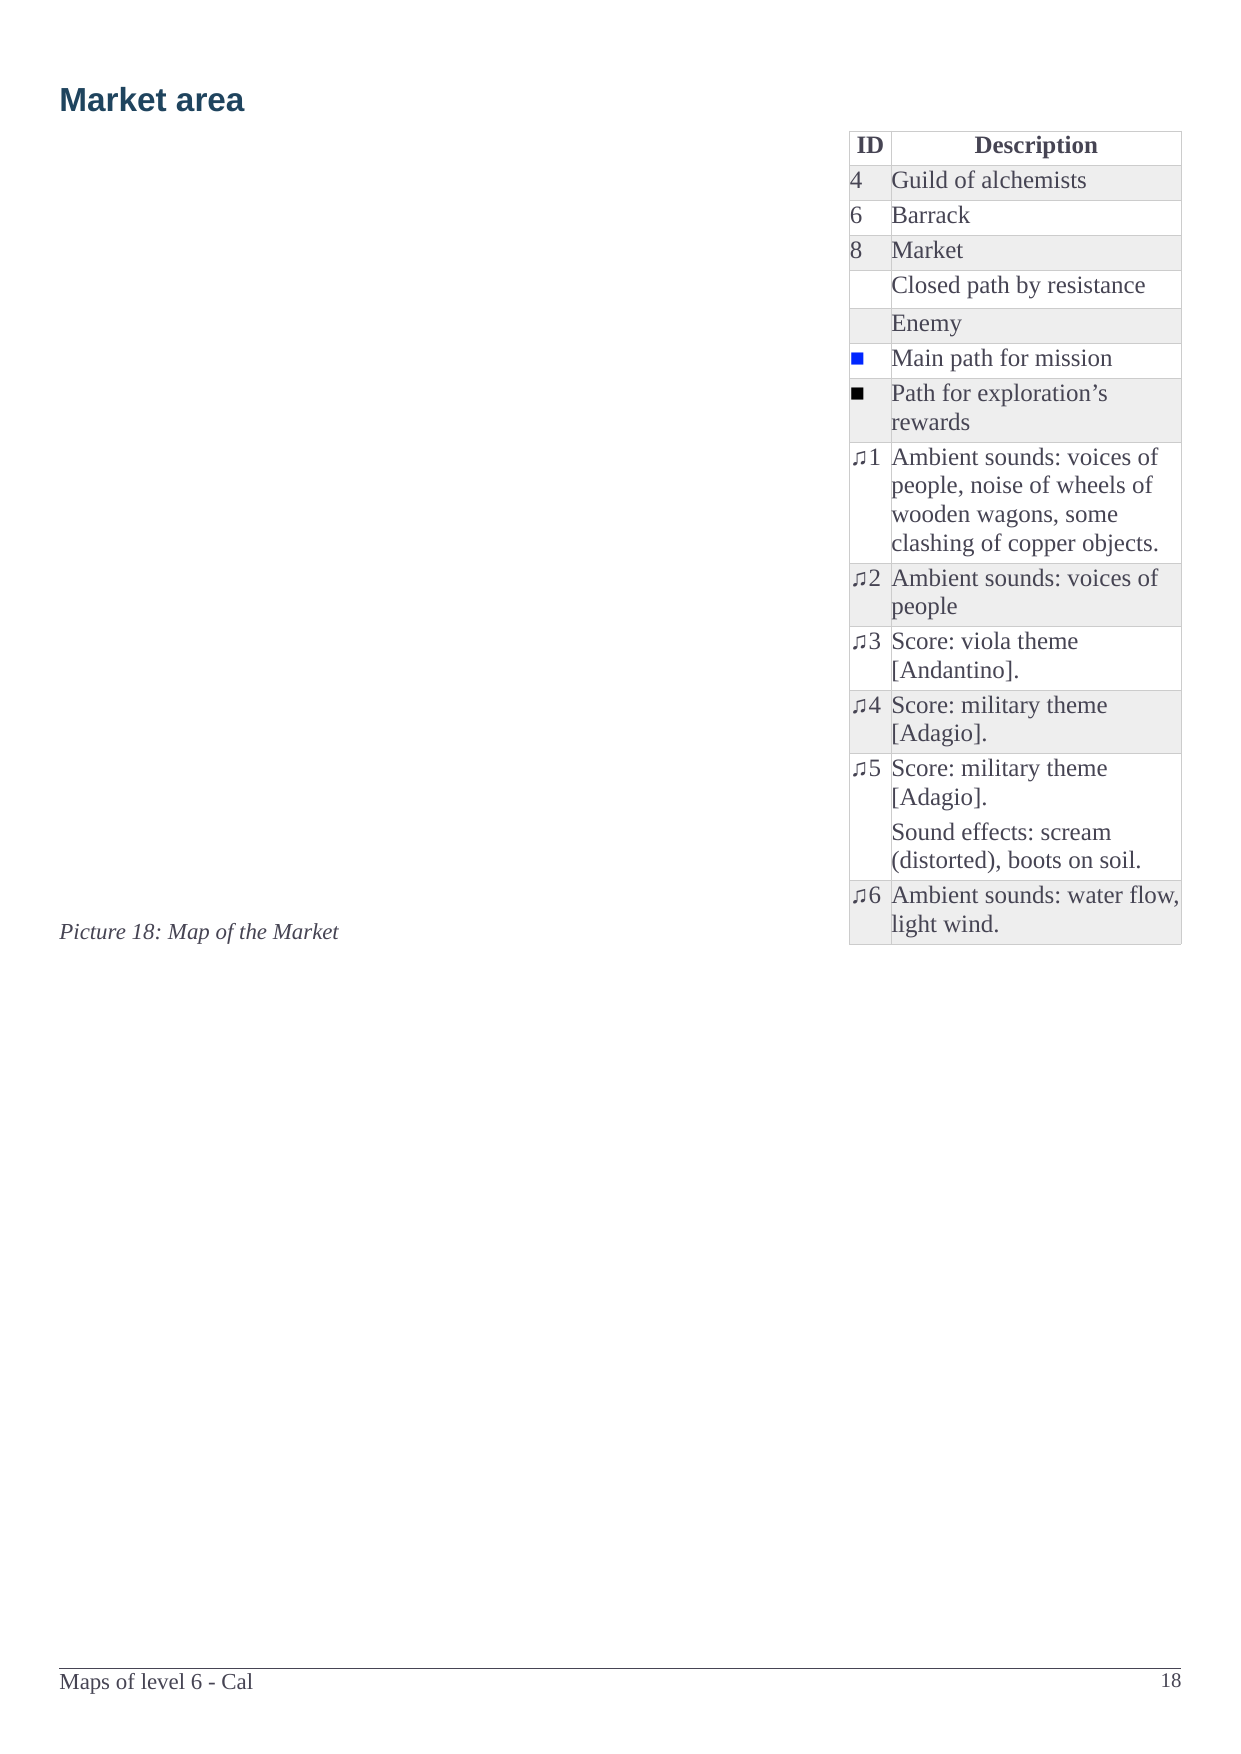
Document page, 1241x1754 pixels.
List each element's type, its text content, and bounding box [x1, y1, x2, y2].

table_cell Main path for mission [892, 344, 1181, 378]
table_cell ♫1 [850, 443, 891, 563]
table_cell Path for exploration’s rewards [892, 379, 1181, 442]
table_cell Guild of alchemists [892, 166, 1181, 200]
table_cell ■ [850, 379, 891, 442]
table_cell Score: viola theme [Andantino]. [892, 627, 1181, 690]
table_header ID [850, 132, 891, 165]
table_cell ♫5 [850, 754, 891, 880]
table_cell ♫6 [850, 881, 891, 944]
table_cell 4 [850, 166, 891, 200]
table_cell Market [892, 236, 1181, 270]
table_cell Closed path by resistance [892, 271, 1181, 308]
table_cell Score: military theme [Adagio]. Sound effects: scream (distorted), boots on soil. [892, 754, 1181, 880]
table_header [850, 945, 1181, 992]
table_cell 6 [850, 201, 891, 235]
table_cell Ambient sounds: water flow, light wind. [892, 881, 1181, 944]
table_cell Ambient sounds: voices of people [892, 564, 1181, 626]
table_cell ♫4 [850, 691, 891, 753]
table_cell [850, 271, 891, 308]
subtitle Market area [59, 80, 1181, 118]
table_header Description [892, 132, 1181, 165]
table_cell Score: military theme [Adagio]. [892, 691, 1181, 753]
table_cell 8 [850, 236, 891, 270]
table_cell ■ [850, 344, 891, 378]
table_cell ♫2 [850, 564, 891, 626]
table_cell [850, 309, 891, 343]
table_cell ♫3 [850, 627, 891, 690]
table_cell Ambient sounds: voices of people, noise of wheels of wooden wagons, some clashing of copper objects. [892, 443, 1181, 563]
table_header [64, 925, 70, 932]
table_cell Barrack [892, 201, 1181, 235]
table_header [59, 131, 850, 992]
table_cell Enemy [892, 309, 1181, 343]
